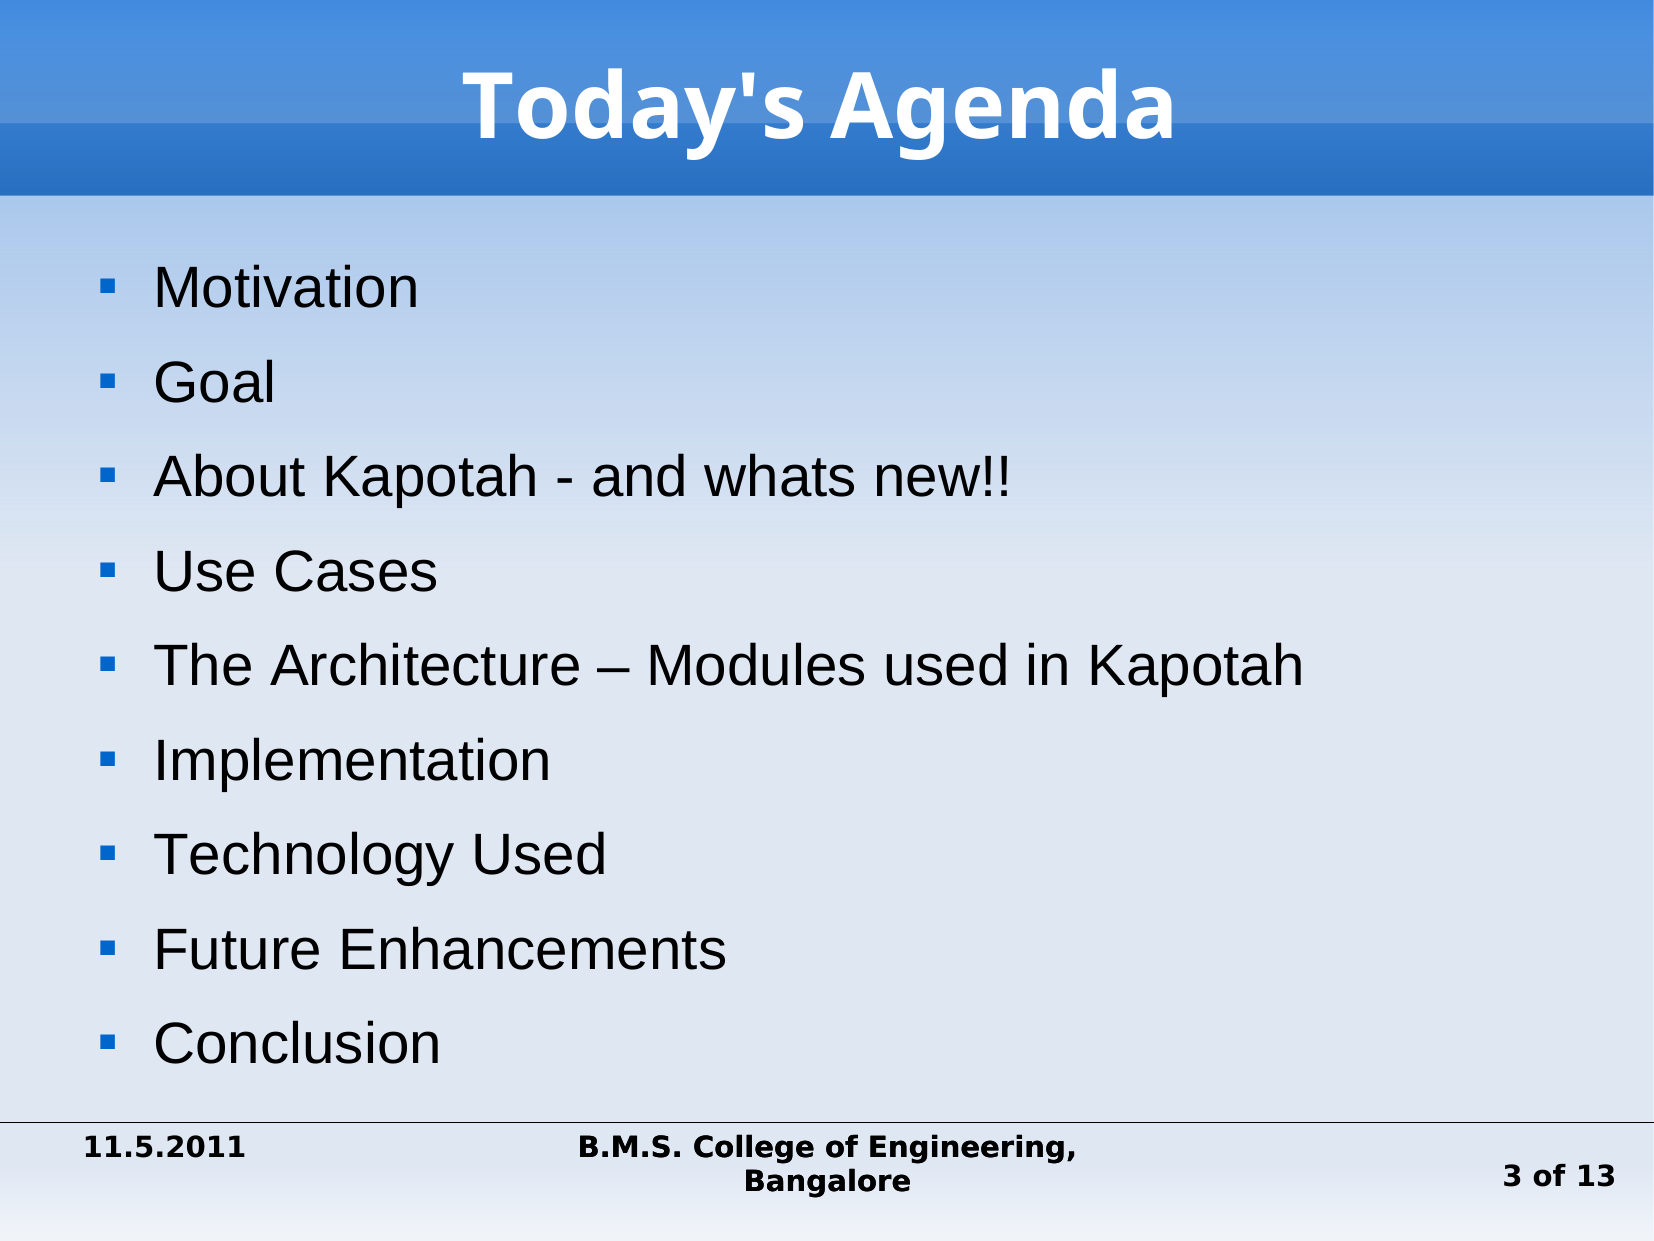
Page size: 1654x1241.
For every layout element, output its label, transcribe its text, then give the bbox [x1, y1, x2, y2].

list Motivation Goal About Kapotah - and whats new!! Use Cases The Architecture – Modules used in Kapotah Implementation Technology Used Future Enhancements Conclusion [82, 254, 1571, 1077]
picture [0, 0, 1654, 1122]
title Today's Agenda [76, 0, 1565, 208]
picture [0, 1123, 1654, 1241]
